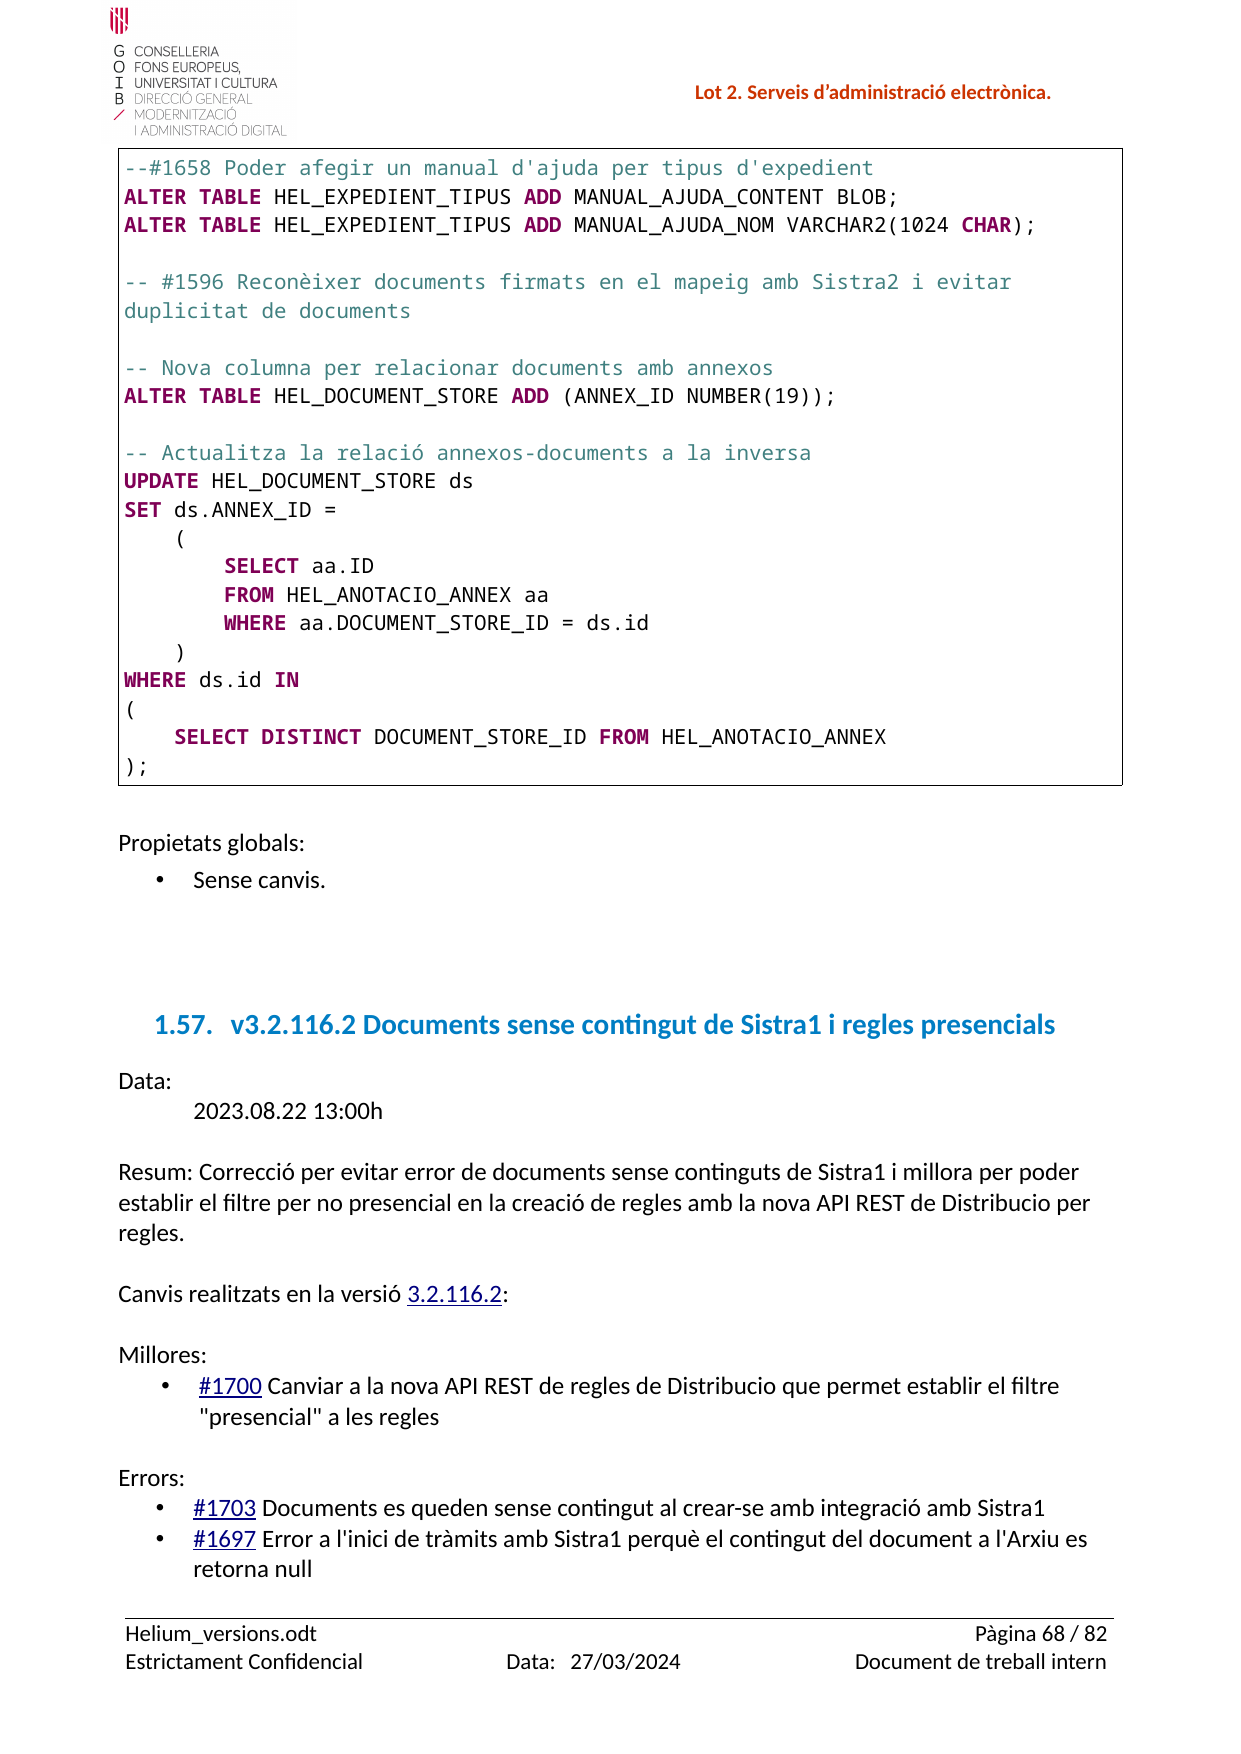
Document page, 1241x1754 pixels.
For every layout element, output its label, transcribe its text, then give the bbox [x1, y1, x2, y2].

text Resum: Correcció per evitar error de documents sense continguts de Sistra1 i millora per poder establir el filtre per no presencial en la creació de regles amb la nova API REST de Distribucio per regles. [118, 1157, 1122, 1248]
text Millores: [118, 1340, 1122, 1370]
table_header --#1658 Poder afegir un manual d'ajuda per tipus d'expedient ALTER TABLE HEL_EXPEDIENT_TIPUS ADD MANUAL_AJUDA_CONTENT BLOB; ALTER TABLE HEL_EXPEDIENT_TIPUS ADD MANUAL_AJUDA_NOM VARCHAR2(1024 CHAR); -- #1596 Reconèixer documents firmats en el mapeig amb Sistra2 i evitar duplicitat de documents -- Nova columna per relacionar documents amb annexos ALTER TABLE HEL_DOCUMENT_STORE ADD (ANNEX_ID NUMBER(19)); -- Actualitza la relació annexos-documents a la inversa UPDATE HEL_DOCUMENT_STORE ds SET ds.ANNEX_ID = ( SELECT aa.ID FROM HEL_ANOTACIO_ANNEX aa WHERE aa.DOCUMENT_STORE_ID = ds.id ) WHERE ds.id IN ( SELECT DISTINCT DOCUMENT_STORE_ID FROM HEL_ANOTACIO_ANNEX ); [119, 149, 1122, 785]
text Propietats globals: [118, 827, 1122, 858]
text Errors: [118, 1462, 1122, 1492]
list Sense canvis. [156, 864, 1122, 894]
picture [100, 0, 297, 144]
text Canvis realitzats en la versió 3.2.116.2: [118, 1279, 1122, 1309]
text 2023.08.22 13:00h [118, 1096, 1122, 1126]
list #1697 Error a l'inici de tràmits amb Sistra1 perquè el contingut del document a l'Arxiu es retorna null [156, 1523, 1122, 1584]
text Data: [118, 1065, 1122, 1096]
subtitle v3.2.116.2 Documents sense contingut de Sistra1 i regles presencials [153, 1006, 1122, 1041]
list #1703 Documents es queden sense contingut al crear-se amb integració amb Sistra1 [156, 1492, 1122, 1523]
list #1700 Canviar a la nova API REST de regles de Distribucio que permet establir el filtre "presencial" a les regles [161, 1370, 1122, 1431]
